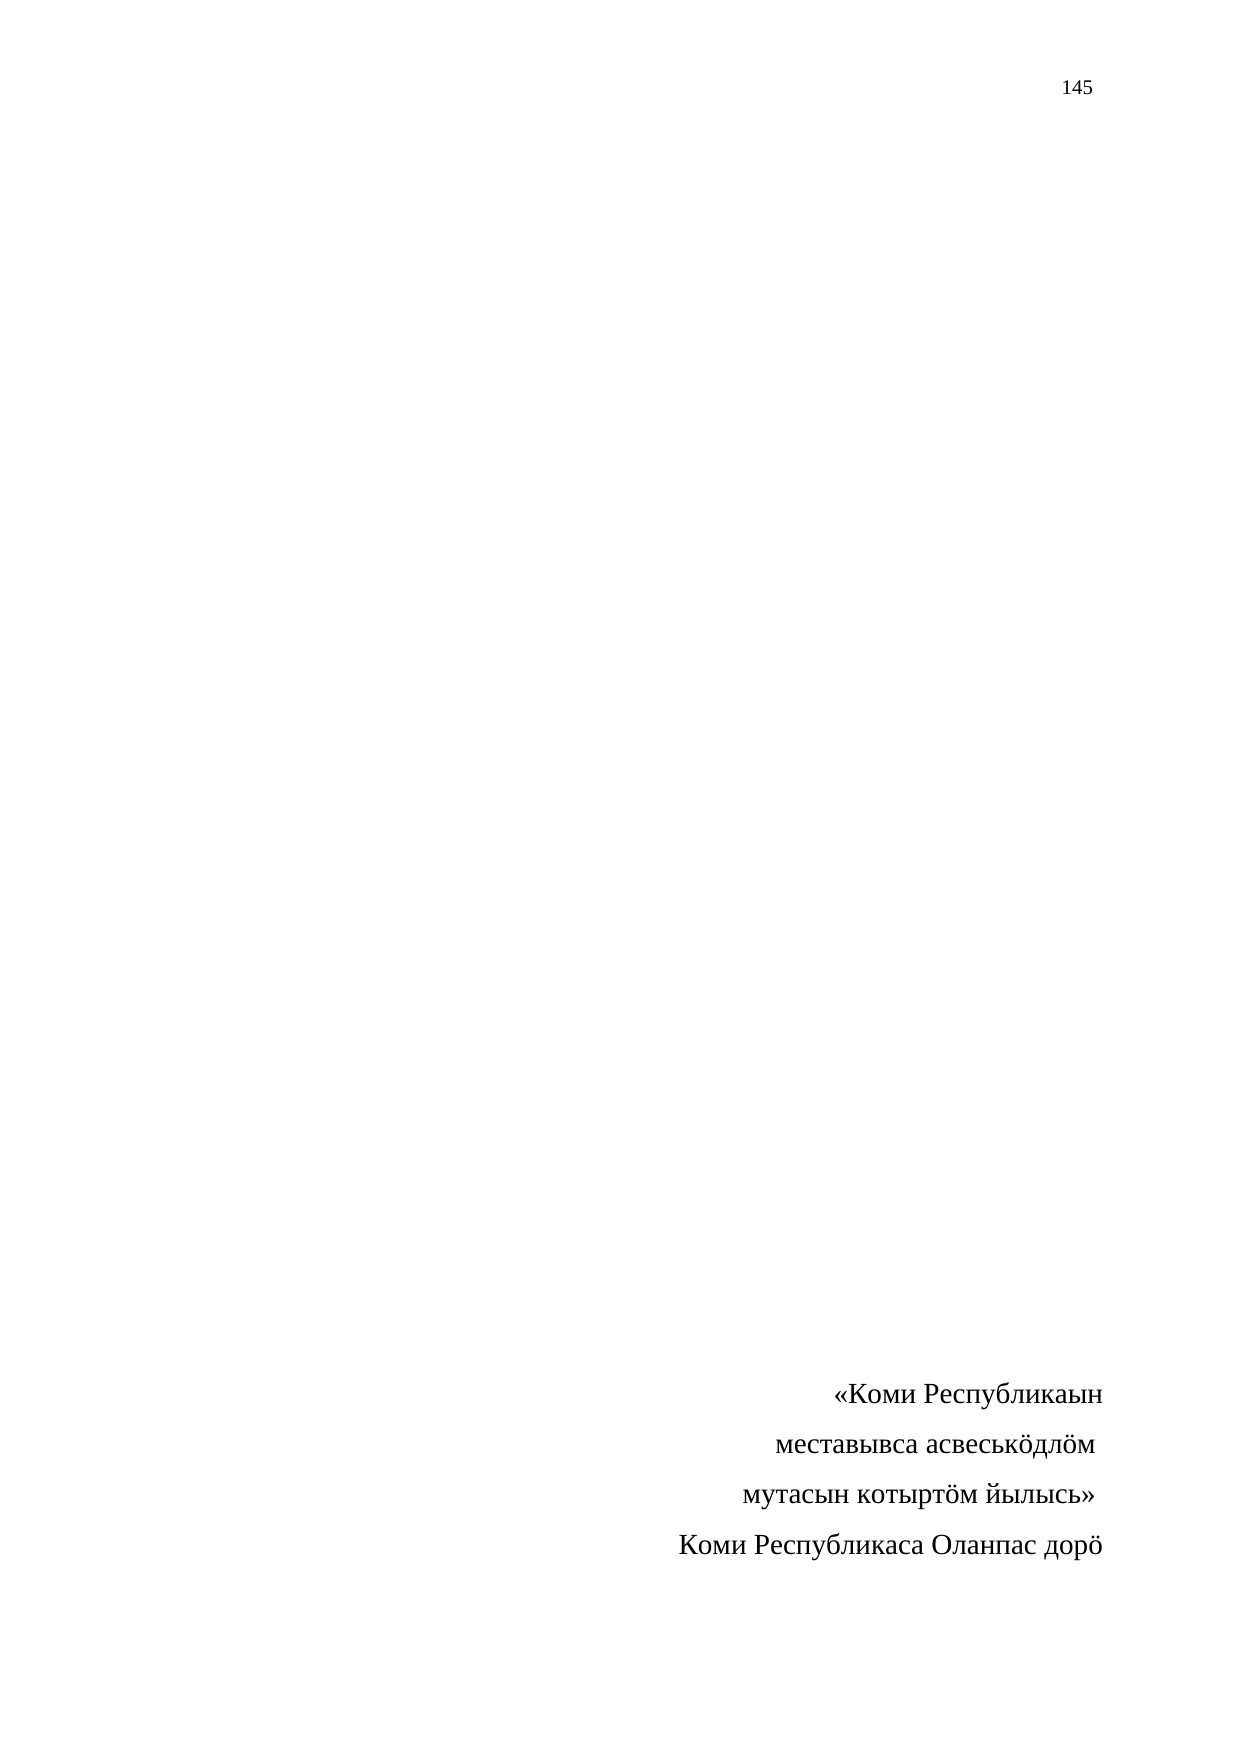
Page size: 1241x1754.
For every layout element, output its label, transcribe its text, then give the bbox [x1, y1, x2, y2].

text мутасын котыртöм йылысь» [187, 1477, 1103, 1510]
text меставывса асвеськöдлöм [187, 1426, 1103, 1460]
text «Коми Республикаын [187, 1376, 1103, 1409]
text Коми Республикаса Оланпас дорö [187, 1527, 1103, 1560]
